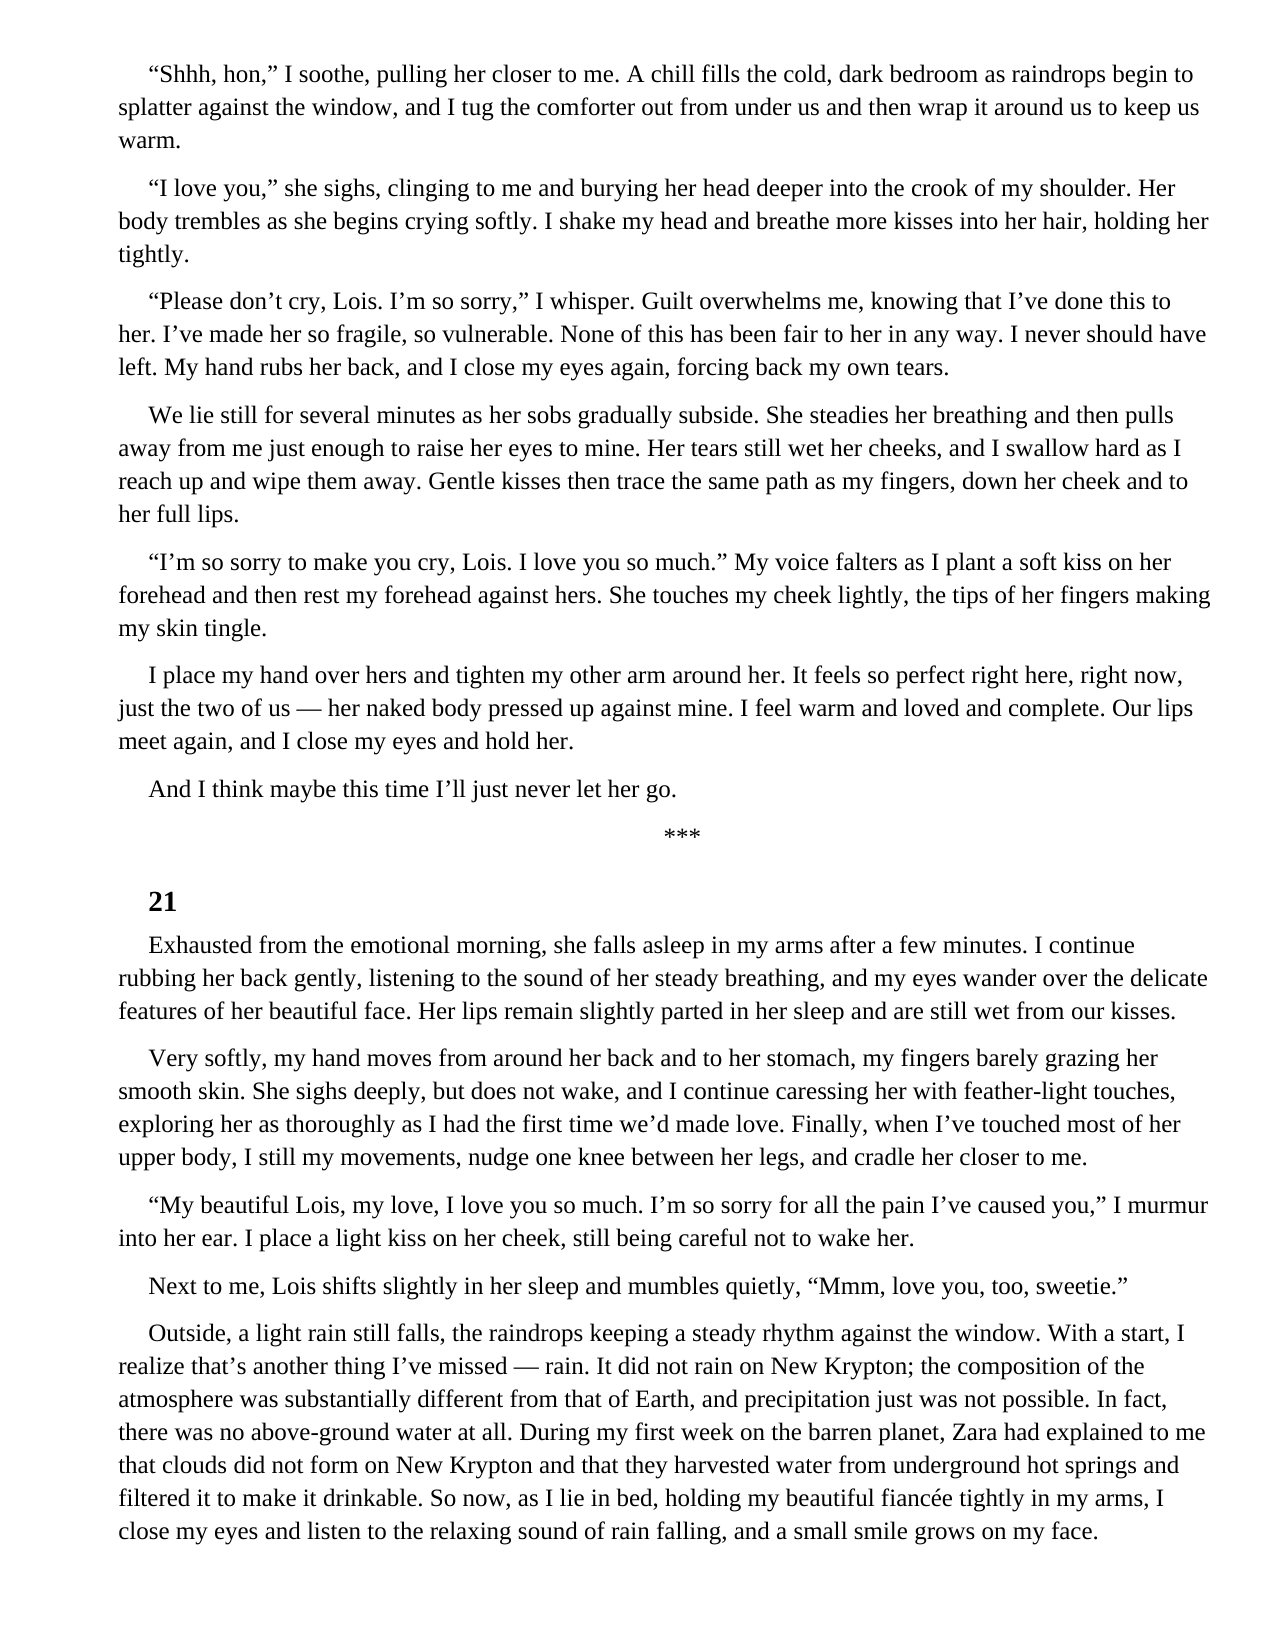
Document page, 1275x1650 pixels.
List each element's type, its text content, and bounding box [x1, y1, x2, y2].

text Very softly, my hand moves from around her back and to her stomach, my fingers barely grazing her smooth skin. She sighs deeply, but does not wake, and I continue caressing her with feather-light touches, exploring her as thoroughly as I had the first time we’d made love. Finally, when I’ve touched most of her upper body, I still my movements, nudge one knee between her legs, and cradle her closer to me. [118, 1043, 1216, 1171]
subtitle 21 [118, 884, 1216, 917]
text I place my hand over hers and tighten my other arm around her. It feels so perfect right here, right now, just the two of us — her naked body pressed up against mine. I feel warm and loved and complete. Our lips meet again, and I close my eyes and hold her. [118, 660, 1216, 755]
text “Please don’t cry, Lois. I’m so sorry,” I whisper. Guilt overwhelms me, knowing that I’ve done this to her. I’ve made her so fragile, so vulnerable. None of this has been fair to her in any way. I never should have left. My hand rubs her back, and I close my eyes again, forcing back my own tears. [118, 286, 1216, 381]
text And I think maybe this time I’ll just never let her go. [118, 774, 1216, 803]
text “I love you,” she sighs, clinging to me and burying her head deeper into the crook of my shoulder. Her body trembles as she begins crying softly. I shake my head and breathe more kisses into her hair, holding her tightly. [118, 173, 1216, 267]
text “I’m so sorry to make you cry, Lois. I love you so much.” My voice falters as I plant a soft kiss on her forehead and then rest my forehead against hers. She touches my cheek lightly, the tips of her fingers making my skin tingle. [118, 547, 1216, 641]
text *** [118, 822, 1216, 850]
text We lie still for several minutes as her sobs gradually subside. She steadies her breathing and then pulls away from me just enough to raise her eyes to mine. Her tears still wet her cheeks, and I swallow hard as I reach up and wipe them away. Gentle kisses then trace the same path as my fingers, down her cheek and to her full lips. [118, 400, 1216, 528]
text Next to me, Lois shifts slightly in her sleep and mumbles quietly, “Mmm, love you, too, sweetie.” [118, 1271, 1216, 1299]
text Exhausted from the emotional morning, she falls asleep in my arms after a few minutes. I continue rubbing her back gently, listening to the sound of her steady breathing, and my eyes wander over the delicate features of her beautiful face. Her lips remain slightly parted in her sleep and are still wet from our kisses. [118, 930, 1216, 1024]
text Outside, a light rain still falls, the raindrops keeping a steady rhythm against the window. With a start, I realize that’s another thing I’ve missed — rain. It did not rain on New Krypton; the composition of the atmosphere was substantially different from that of Earth, and precipitation just was not possible. In fact, there was no above-ground water at all. During my first week on the barren planet, Zara had explained to me that clouds did not form on New Krypton and that they harvested water from underground hot springs and filtered it to make it drinkable. So now, as I lie in bed, holding my beautiful fiancée tightly in my arms, I close my eyes and listen to the relaxing sound of rain falling, and a small smile grows on my face. [118, 1318, 1216, 1545]
text “Shhh, hon,” I soothe, pulling her closer to me. A chill fills the cold, dark bedroom as raindrops begin to splatter against the window, and I tug the comforter out from under us and then wrap it around us to keep us warm. [118, 59, 1216, 154]
text “My beautiful Lois, my love, I love you so much. I’m so sorry for all the pain I’ve caused you,” I murmur into her ear. I place a light kiss on her cheek, still being careful not to wake her. [118, 1190, 1216, 1252]
